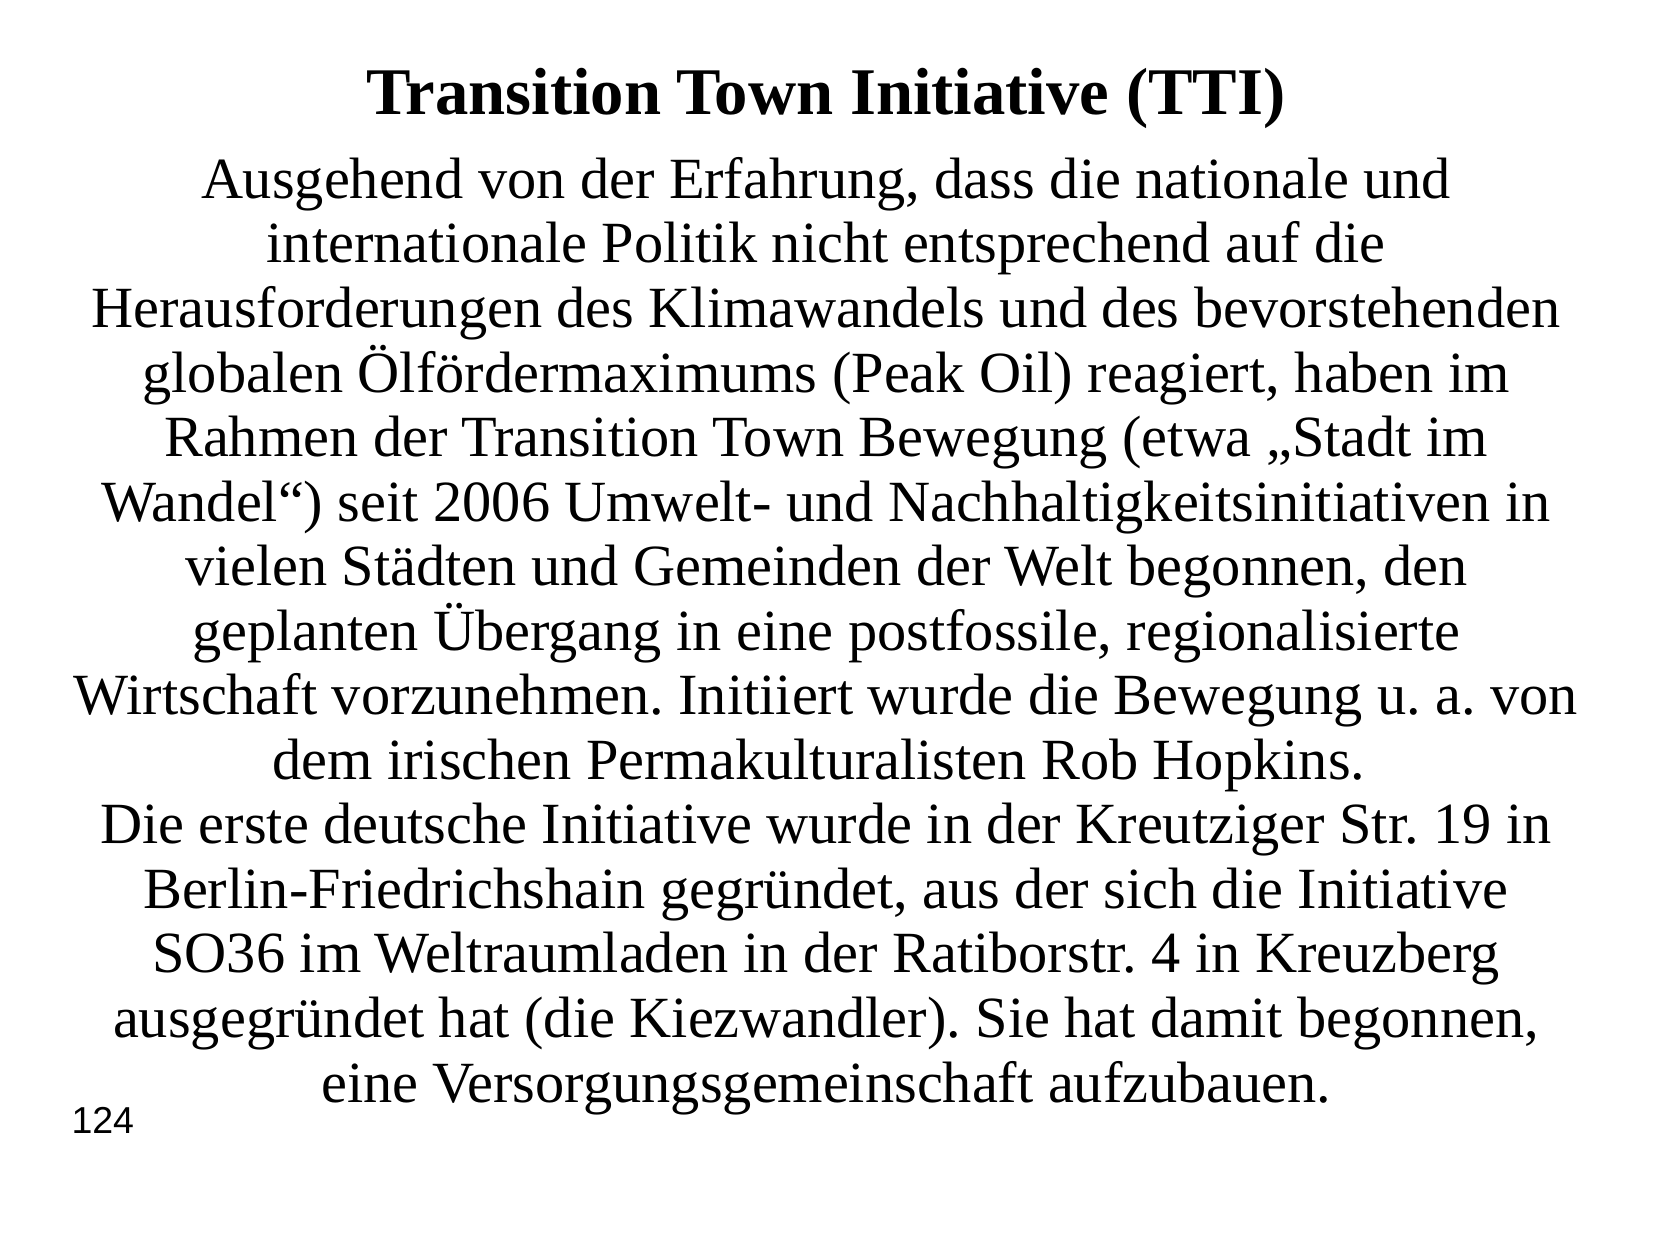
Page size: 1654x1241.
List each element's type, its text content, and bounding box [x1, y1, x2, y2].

text_box [56, 1092, 274, 1163]
text_box Transition Town Initiative (TTI) Ausgehend von der Erfahrung, dass die nationale und internationale Politik nicht entsprechend auf die Herausforderungen des Klimawandels und des bevorstehenden globalen Ölfördermaximums (Peak Oil) reagiert, haben im Rahmen der Transition Town Bewegung (etwa „Stadt im Wandel“) seit 2006 Umwelt- und Nachhaltigkeitsinitiativen in vielen Städten und Gemeinden der Welt begonnen, den geplanten Übergang in eine postfossile, regionalisierte Wirtschaft vorzunehmen. Initiiert wurde die Bewegung u. a. von dem irischen Permakulturalisten Rob Hopkins. Die erste deutsche Initiative wurde in der Kreutziger Str. 19 in Berlin-Friedrichshain gegründet, aus der sich die Initiative SO36 im Weltraumladen in der Ratiborstr. 4 in Kreuzberg ausgegründet hat (die Kiezwandler). Sie hat damit begonnen, eine Versorgungsgemeinschaft aufzubauen. [59, 47, 1595, 1123]
